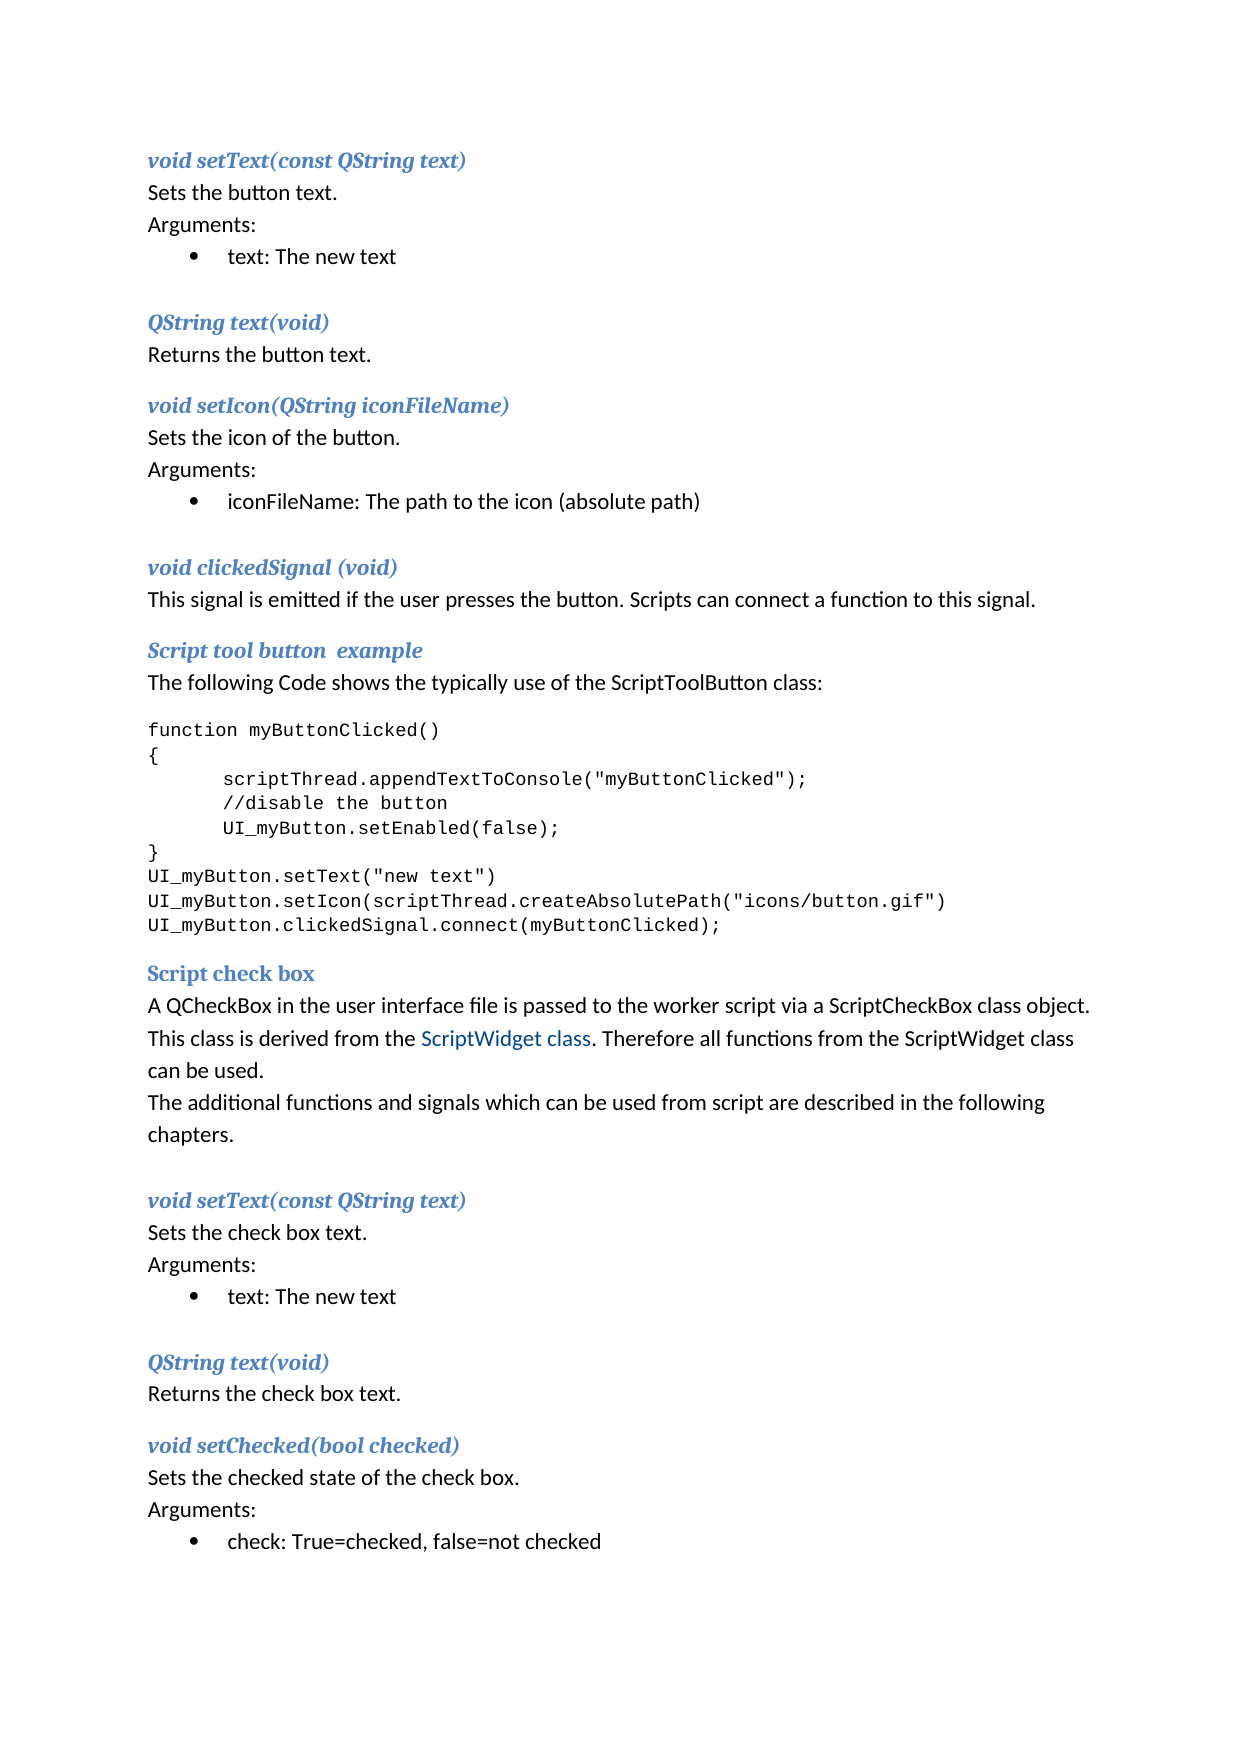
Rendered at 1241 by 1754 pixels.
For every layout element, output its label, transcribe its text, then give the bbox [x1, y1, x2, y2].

text This signal is emitted if the user presses the button. Scripts can connect a function to this signal. [148, 585, 1093, 613]
text Sets the check box text. [148, 1218, 1093, 1246]
text function myButtonClicked() [148, 721, 1093, 742]
text A QCheckBox in the user interface file is passed to the worker script via a ScriptCheckBox class object. This class is derived from the ScriptWidget class. Therefore all functions from the ScriptWidget class can be used. [148, 991, 1093, 1084]
text Arguments: [148, 210, 1093, 238]
text //disable the button [148, 794, 1093, 815]
text } [148, 843, 1093, 864]
subtitle void setText(const QString text) [148, 1187, 1093, 1214]
subtitle void setIcon(QString iconFileName) [148, 393, 1093, 419]
subtitle QString text(void) [148, 1349, 1093, 1376]
list iconFileName: The path to the icon (absolute path) [190, 487, 1093, 515]
text UI_myButton.setText("new text") [148, 867, 1093, 888]
list text: The new text [190, 242, 1093, 270]
text Returns the button text. [148, 340, 1093, 368]
text Sets the checked state of the check box. [148, 1463, 1093, 1491]
text Arguments: [148, 1495, 1093, 1523]
text scriptThread.appendTextToConsole("myButtonClicked"); [148, 770, 1093, 791]
subtitle void clickedSignal (void) [148, 554, 1093, 581]
subtitle Script tool button example [148, 638, 1093, 664]
text The following Code shows the typically use of the ScriptToolButton class: [148, 668, 1093, 696]
subtitle void setChecked(bool checked) [148, 1433, 1093, 1459]
list text: The new text [190, 1282, 1093, 1310]
text UI_myButton.setEnabled(false); [148, 818, 1093, 840]
text Arguments: [148, 1250, 1093, 1278]
list check: True=checked, false=not checked [190, 1527, 1093, 1555]
subtitle void setText(const QString text) [148, 148, 1093, 174]
text { [148, 745, 1093, 767]
text Arguments: [148, 455, 1093, 483]
text Sets the icon of the button. [148, 423, 1093, 451]
text Sets the button text. [148, 178, 1093, 206]
text The additional functions and signals which can be used from script are described in the following chapters. [148, 1088, 1093, 1148]
text Returns the check box text. [148, 1379, 1093, 1408]
text UI_myButton.clickedSignal.connect(myButtonClicked); [148, 916, 1093, 937]
subtitle QString text(void) [148, 309, 1093, 336]
text UI_myButton.setIcon(scriptThread.createAbsolutePath("icons/button.gif") [148, 892, 1093, 913]
subtitle Script check box [148, 961, 1093, 988]
